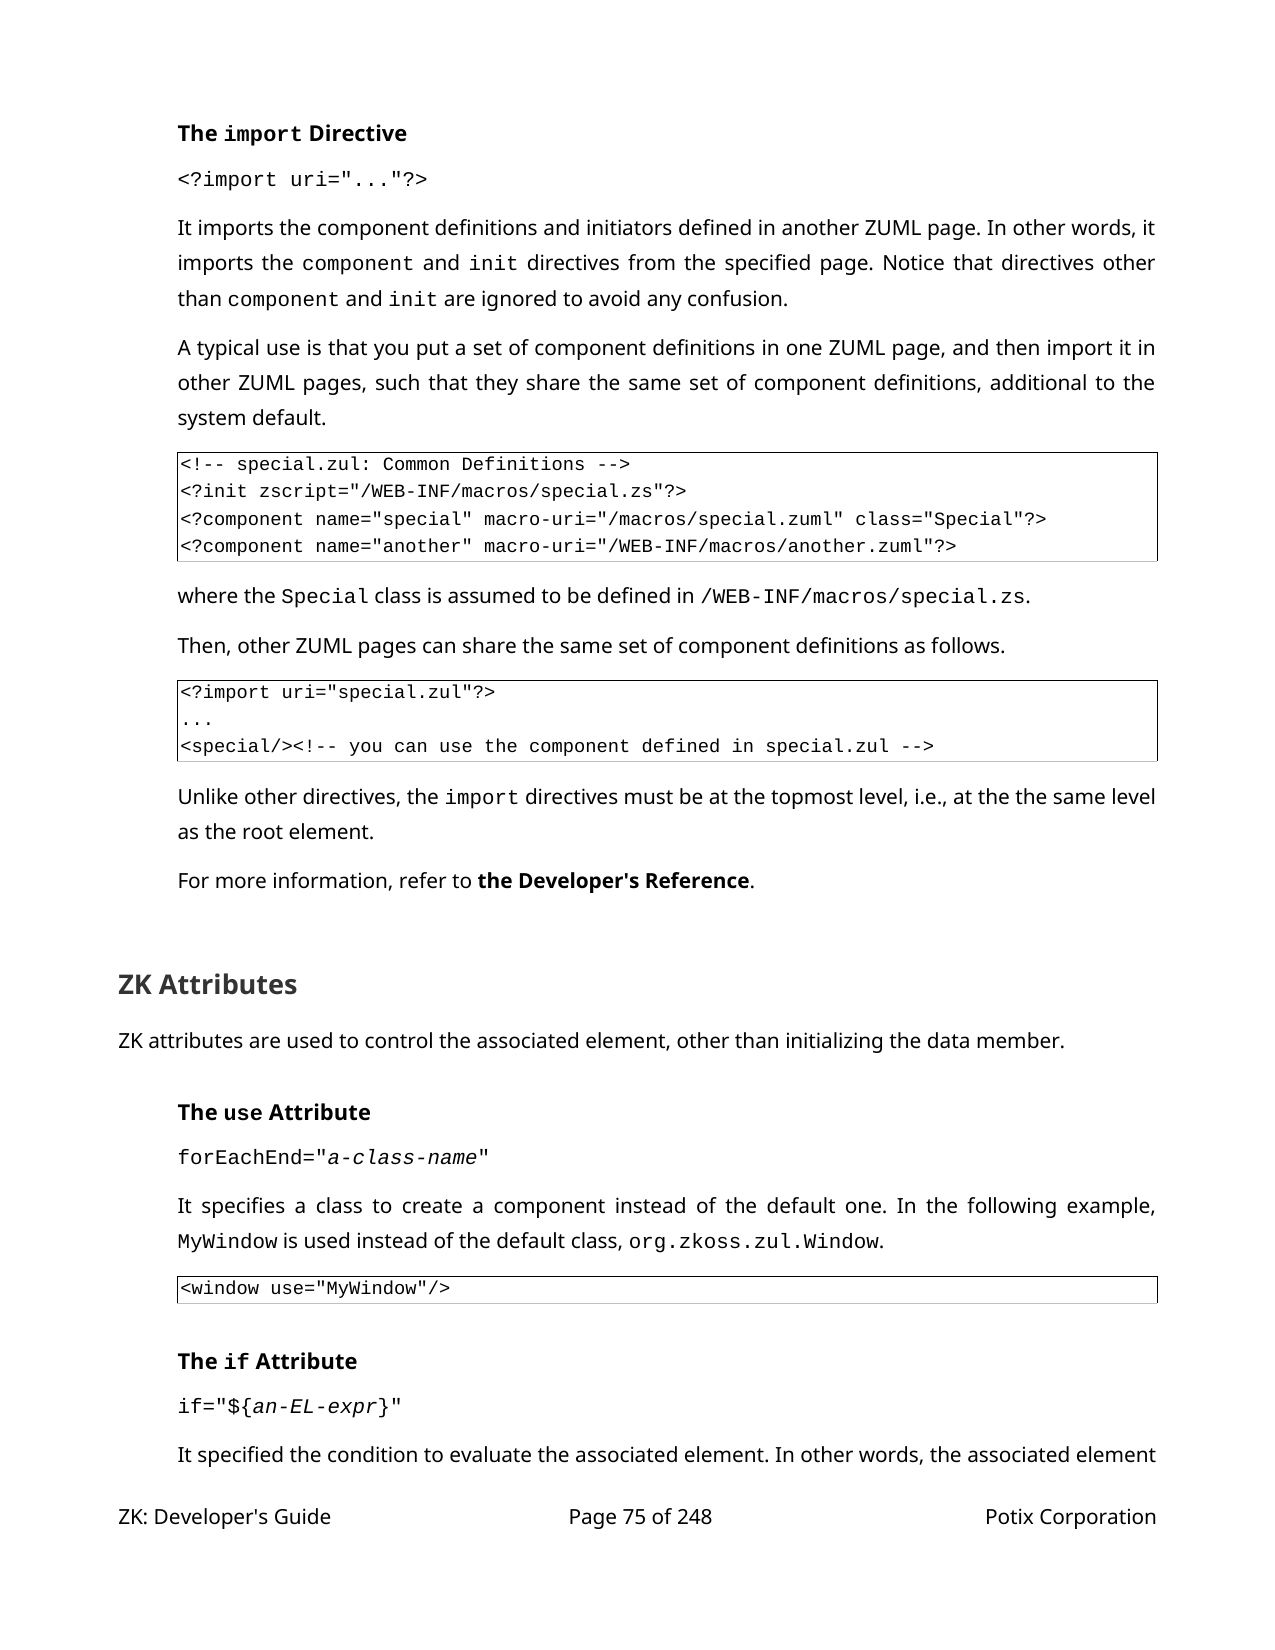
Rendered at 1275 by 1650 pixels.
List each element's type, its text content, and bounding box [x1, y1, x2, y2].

text <?component name="another" macro-uri="/WEB-INF/macros/another.zuml"?> [178, 534, 1157, 561]
text <special/><!-- you can use the component defined in special.zul --> [178, 734, 1157, 761]
text It imports the component definitions and initiators defined in another ZUML page. In other words, it imports the component and init directives from the specified page. Notice that directives other than component and init are ignored to avoid any confusion. [177, 213, 1157, 312]
text forEachEnd="a-class-name" [177, 1147, 1157, 1171]
subtitle ZK Attributes [118, 965, 1157, 1002]
text A typical use is that you put a set of component definitions in one ZUML page, and then import it in other ZUML pages, such that they share the same set of component definitions, additional to the system default. [177, 333, 1157, 432]
subtitle The use Attribute [177, 1097, 1157, 1127]
text <!-- special.zul: Common Definitions --> [178, 453, 1157, 476]
subtitle The import Directive [177, 118, 1157, 148]
text It specified the condition to evaluate the associated element. In other words, the associated element [177, 1441, 1157, 1469]
text <?import uri="special.zul"?> [178, 681, 1157, 704]
text It specifies a class to create a component instead of the default one. In the following example, MyWindow is used instead of the default class, org.zkoss.zul.Window. [177, 1191, 1157, 1255]
text Then, other ZUML pages can share the same set of component definitions as follows. [177, 631, 1157, 659]
subtitle The if Attribute [177, 1346, 1157, 1376]
text if="${an-EL-expr}" [177, 1396, 1157, 1420]
text <?import uri="..."?> [177, 169, 1157, 192]
text where the Special class is assumed to be defined in /WEB-INF/macros/special.zs. [177, 582, 1157, 610]
text <?init zscript="/WEB-INF/macros/special.zs"?> [178, 479, 1157, 504]
text ZK attributes are used to control the associated element, other than initializing the data member. [118, 1026, 1157, 1054]
text For more information, refer to the Developer's Reference. [177, 866, 1157, 894]
text <window use="MyWindow"/> [178, 1277, 1157, 1303]
text ... [178, 707, 1157, 731]
text Unlike other directives, the import directives must be at the topmost level, i.e., at the the same level as the root element. [177, 782, 1157, 846]
text <?component name="special" macro-uri="/macros/special.zuml" class="Special"?> [178, 507, 1157, 531]
